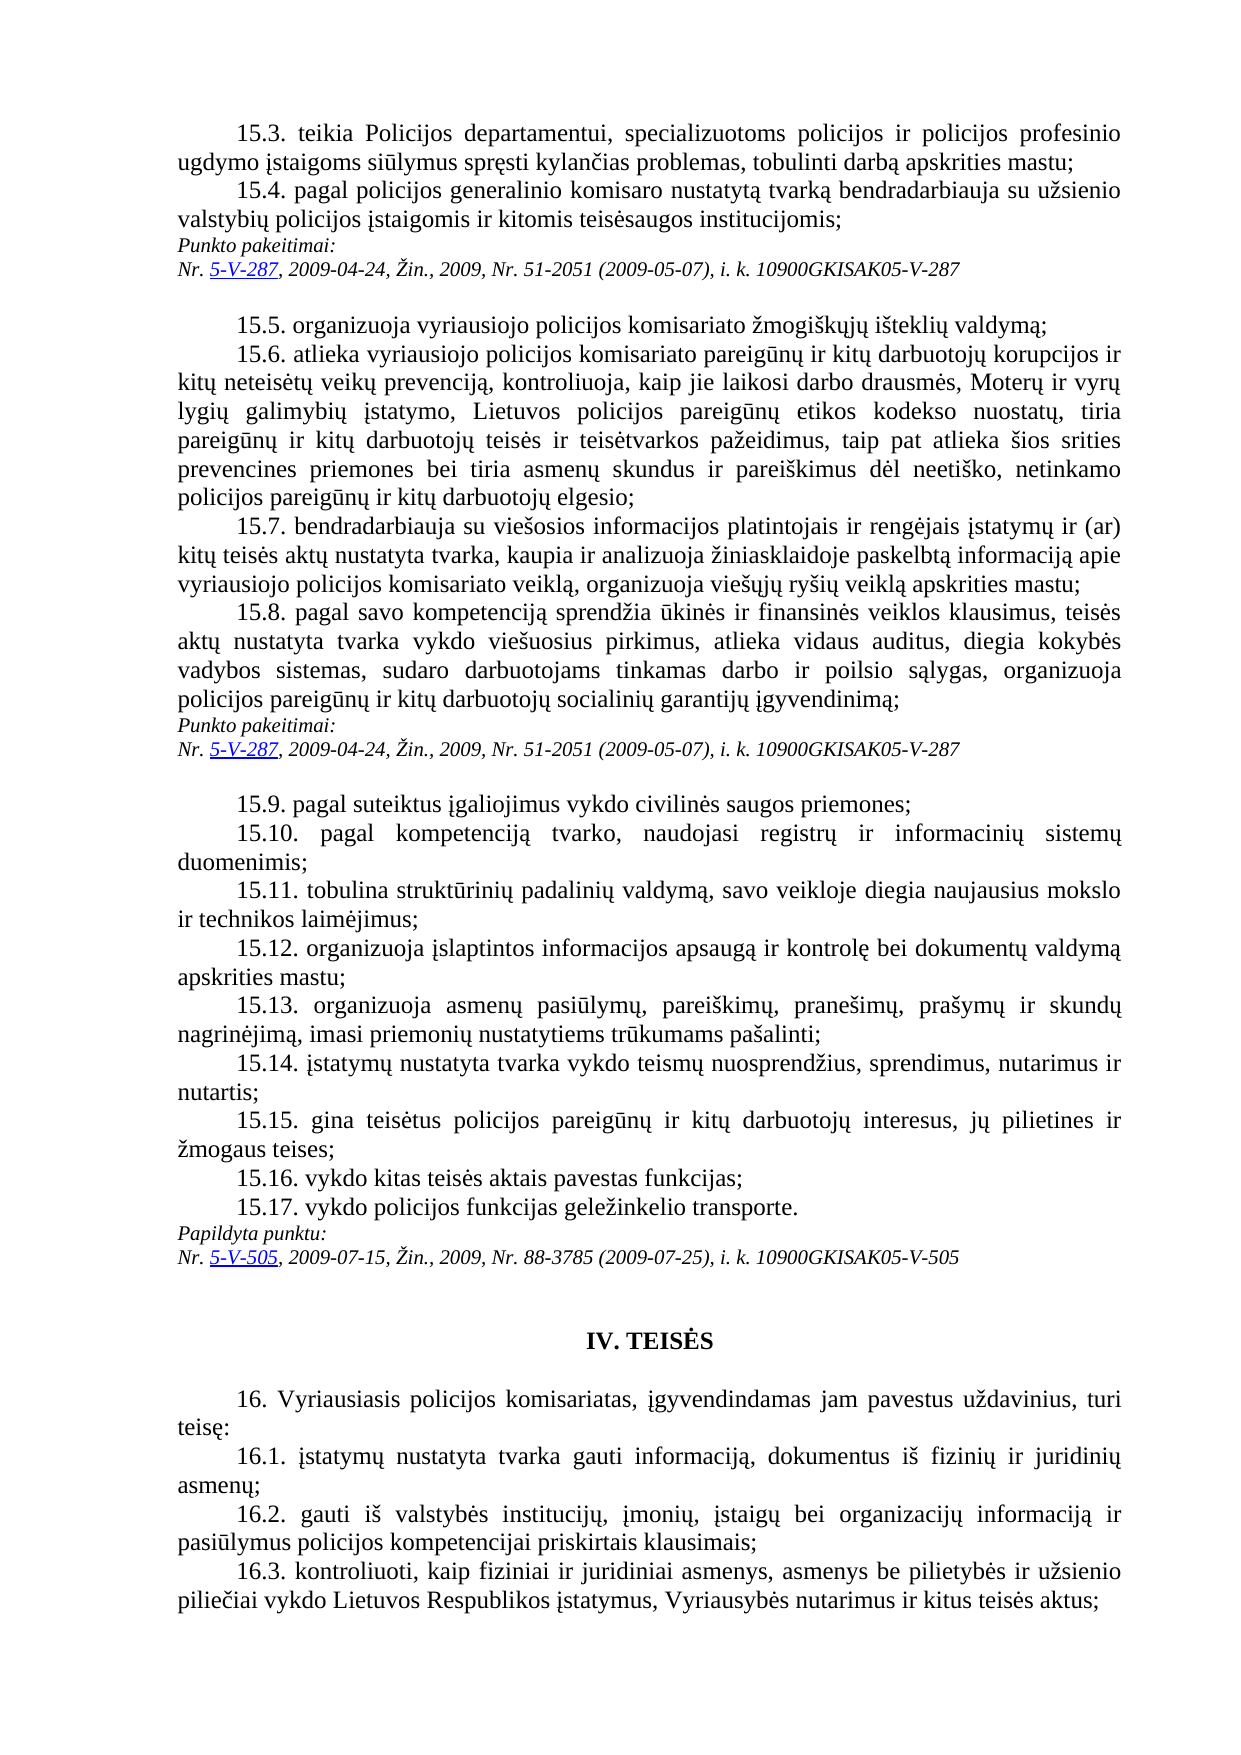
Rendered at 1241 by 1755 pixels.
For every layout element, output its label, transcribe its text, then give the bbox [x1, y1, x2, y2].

text 15.7. bendradarbiauja su viešosios informacijos platintojais ir rengėjais įstatymų ir (ar) kitų teisės aktų nustatyta tvarka, kaupia ir analizuoja žiniasklaidoje paskelbtą informaciją apie vyriausiojo policijos komisariato veiklą, organizuoja viešųjų ryšių veiklą apskrities mastu; [177, 511, 1122, 597]
text 15.4. pagal policijos generalinio komisaro nustatytą tvarką bendradarbiauja su užsienio valstybių policijos įstaigomis ir kitomis teisėsaugos institucijomis; [177, 176, 1122, 233]
text IV. TEISĖS [177, 1326, 1122, 1355]
text Punkto pakeitimai: [177, 712, 1122, 737]
text 15.13. organizuoja asmenų pasiūlymų, pareiškimų, pranešimų, prašymų ir skundų nagrinėjimą, imasi priemonių nustatytiems trūkumams pašalinti; [177, 991, 1122, 1048]
text 15.6. atlieka vyriausiojo policijos komisariato pareigūnų ir kitų darbuotojų korupcijos ir kitų neteisėtų veikų prevenciją, kontroliuoja, kaip jie laikosi darbo drausmės, Moterų ir vyrų lygių galimybių įstatymo, Lietuvos policijos pareigūnų etikos kodekso nuostatų, tiria pareigūnų ir kitų darbuotojų teisės ir teisėtvarkos pažeidimus, taip pat atlieka šios srities prevencines priemones bei tiria asmenų skundus ir pareiškimus dėl neetiško, netinkamo policijos pareigūnų ir kitų darbuotojų elgesio; [177, 339, 1122, 511]
text Nr. 5-V-505, 2009-07-15, Žin., 2009, Nr. 88-3785 (2009-07-25), i. k. 10900GKISAK05-V-505 [177, 1245, 1122, 1269]
text 15.3. teikia Policijos departamentui, specializuotoms policijos ir policijos profesinio ugdymo įstaigoms siūlymus spręsti kylančias problemas, tobulinti darbą apskrities mastu; [177, 118, 1122, 176]
text 15.5. organizuoja vyriausiojo policijos komisariato žmogiškųjų išteklių valdymą; [177, 310, 1122, 339]
text 15.15. gina teisėtus policijos pareigūnų ir kitų darbuotojų interesus, jų pilietines ir žmogaus teises; [177, 1106, 1122, 1163]
text Punkto pakeitimai: [177, 233, 1122, 257]
text 15.8. pagal savo kompetenciją sprendžia ūkinės ir finansinės veiklos klausimus, teisės aktų nustatyta tvarka vykdo viešuosius pirkimus, atlieka vidaus auditus, diegia kokybės vadybos sistemas, sudaro darbuotojams tinkamas darbo ir poilsio sąlygas, organizuoja policijos pareigūnų ir kitų darbuotojų socialinių garantijų įgyvendinimą; [177, 597, 1122, 712]
text 16.1. įstatymų nustatyta tvarka gauti informaciją, dokumentus iš fizinių ir juridinių asmenų; [177, 1441, 1122, 1499]
text 15.9. pagal suteiktus įgaliojimus vykdo civilinės saugos priemones; [177, 789, 1122, 818]
text 16.3. kontroliuoti, kaip fiziniai ir juridiniai asmenys, asmenys be pilietybės ir užsienio piliečiai vykdo Lietuvos Respublikos įstatymus, Vyriausybės nutarimus ir kitus teisės aktus; [177, 1556, 1122, 1614]
text 15.11. tobulina struktūrinių padalinių valdymą, savo veikloje diegia naujausius mokslo ir technikos laimėjimus; [177, 876, 1122, 933]
text Papildyta punktu: [177, 1221, 1122, 1245]
text 15.12. organizuoja įslaptintos informacijos apsaugą ir kontrolę bei dokumentų valdymą apskrities mastu; [177, 933, 1122, 991]
text Nr. 5-V-287, 2009-04-24, Žin., 2009, Nr. 51-2051 (2009-05-07), i. k. 10900GKISAK05-V-287 [177, 737, 1122, 761]
text 16.2. gauti iš valstybės institucijų, įmonių, įstaigų bei organizacijų informaciją ir pasiūlymus policijos kompetencijai priskirtais klausimais; [177, 1499, 1122, 1556]
text 16. Vyriausiasis policijos komisariatas, įgyvendindamas jam pavestus uždavinius, turi teisę: [177, 1384, 1122, 1441]
text 15.16. vykdo kitas teisės aktais pavestas funkcijas; [177, 1163, 1122, 1192]
text 15.14. įstatymų nustatyta tvarka vykdo teismų nuosprendžius, sprendimus, nutarimus ir nutartis; [177, 1048, 1122, 1106]
text 15.17. vykdo policijos funkcijas geležinkelio transporte. [177, 1192, 1122, 1221]
text 15.10. pagal kompetenciją tvarko, naudojasi registrų ir informacinių sistemų duomenimis; [177, 818, 1122, 876]
text Nr. 5-V-287, 2009-04-24, Žin., 2009, Nr. 51-2051 (2009-05-07), i. k. 10900GKISAK05-V-287 [177, 257, 1122, 281]
